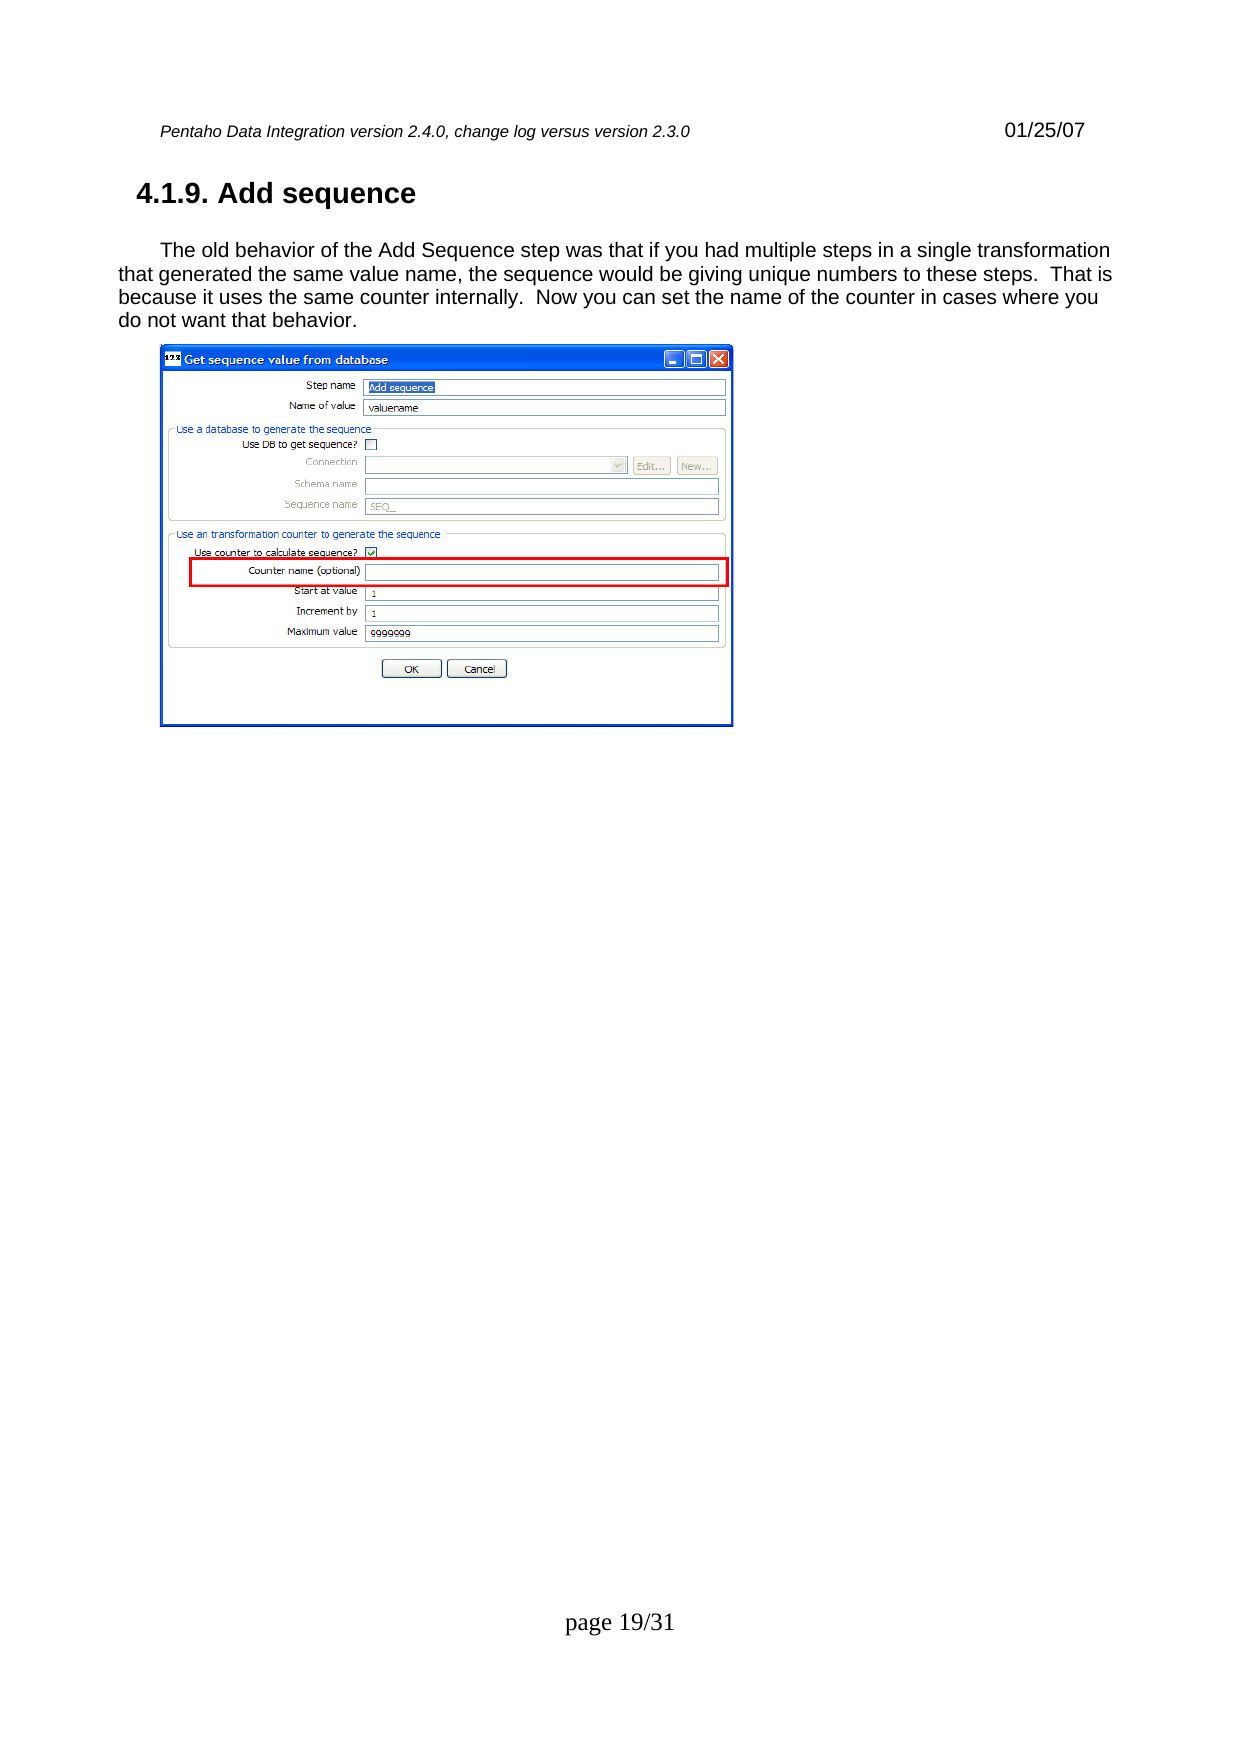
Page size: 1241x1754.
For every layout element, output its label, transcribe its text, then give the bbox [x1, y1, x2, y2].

picture [159, 344, 734, 727]
subtitle Add sequence [136, 177, 1122, 209]
text The old behavior of the Add Sequence step was that if you had multiple steps in a single transformation that generated the same value name, the sequence would be giving unique numbers to these steps. That is because it uses the same counter internally. Now you can set the name of the counter in cases where you do not want that behavior. [118, 239, 1122, 332]
